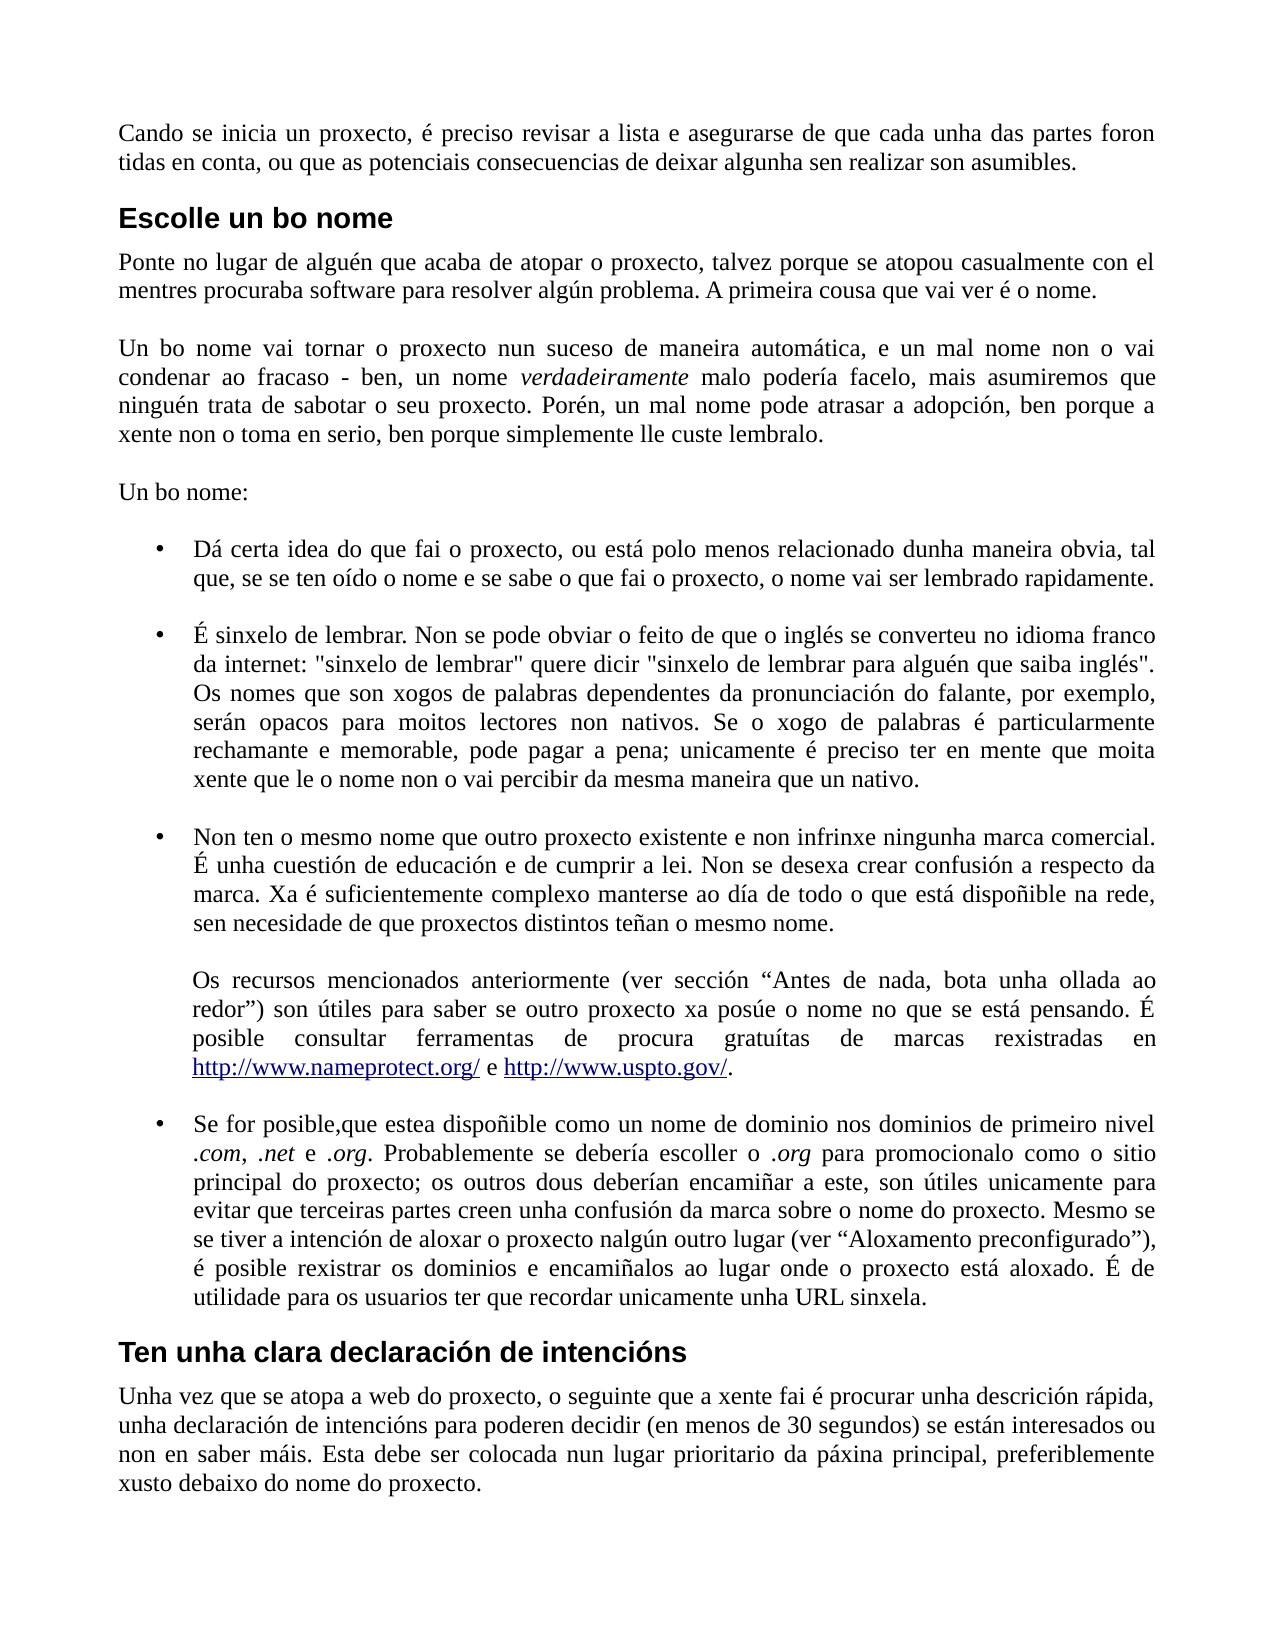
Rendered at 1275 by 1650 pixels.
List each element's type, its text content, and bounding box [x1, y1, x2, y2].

text Ponte no lugar de alguén que acaba de atopar o proxecto, talvez porque se atopou casualmente con el mentres procuraba software para resolver algún problema. A primeira cousa que vai ver é o nome. [118, 247, 1157, 304]
subtitle Escolle un bo nome [118, 201, 1157, 234]
text Cando se inicia un proxecto, é preciso revisar a lista e asegurarse de que cada unha das partes foron tidas en conta, ou que as potenciais consecuencias de deixar algunha sen realizar son asumibles. [118, 118, 1157, 176]
text Unha vez que se atopa a web do proxecto, o seguinte que a xente fai é procurar unha descrición rápida, unha declaración de intencións para poderen decidir (en menos de 30 segundos) se están interesados ou non en saber máis. Esta debe ser colocada nun lugar prioritario da páxina principal, preferiblemente xusto debaixo do nome do proxecto. [118, 1381, 1157, 1496]
list Se for posible,que estea dispoñible como un nome de dominio nos dominios de primeiro nivel .com, .net e .org. Probablemente se debería escoller o .org para promocionalo como o sitio principal do proxecto; os outros dous deberían encamiñar a este, son útiles unicamente para evitar que terceiras partes creen unha confusión da marca sobre o nome do proxecto. Mesmo se se tiver a intención de aloxar o proxecto nalgún outro lugar (ver “Aloxamento preconfigurado”), é posible rexistrar os dominios e encamiñalos ao lugar onde o proxecto está aloxado. É de utilidade para os usuarios ter que recordar unicamente unha URL sinxela. [156, 1109, 1157, 1310]
text Un bo nome vai tornar o proxecto nun suceso de maneira automática, e un mal nome non o vai condenar ao fracaso - ben, un nome verdadeiramente malo podería facelo, mais asumiremos que ninguén trata de sabotar o seu proxecto. Porén, un mal nome pode atrasar a adopción, ben porque a xente non o toma en serio, ben porque simplemente lle custe lembralo. [118, 333, 1157, 448]
text Un bo nome: [118, 477, 1157, 505]
text Os recursos mencionados anteriormente (ver sección “Antes de nada, bota unha ollada ao redor”) son útiles para saber se outro proxecto xa posúe o nome no que se está pensando. É posible consultar ferramentas de procura gratuítas de marcas rexistradas en http://www.nameprotect.org/ e http://www.uspto.gov/. [192, 965, 1157, 1080]
subtitle Ten unha clara declaración de intencións [118, 1335, 1157, 1369]
list Non ten o mesmo nome que outro proxecto existente e non infrinxe ningunha marca comercial. É unha cuestión de educación e de cumprir a lei. Non se desexa crear confusión a respecto da marca. Xa é suficientemente complexo manterse ao día de todo o que está dispoñible na rede, sen necesidade de que proxectos distintos teñan o mesmo nome. [156, 822, 1157, 937]
list Dá certa idea do que fai o proxecto, ou está polo menos relacionado dunha maneira obvia, tal que, se se ten oído o nome e se sabe o que fai o proxecto, o nome vai ser lembrado rapidamente. [156, 534, 1157, 592]
list É sinxelo de lembrar. Non se pode obviar o feito de que o inglés se converteu no idioma franco da internet: "sinxelo de lembrar" quere dicir "sinxelo de lembrar para alguén que saiba inglés". Os nomes que son xogos de palabras dependentes da pronunciación do falante, por exemplo, serán opacos para moitos lectores non nativos. Se o xogo de palabras é particularmente rechamante e memorable, pode pagar a pena; unicamente é preciso ter en mente que moita xente que le o nome non o vai percibir da mesma maneira que un nativo. [156, 620, 1157, 793]
